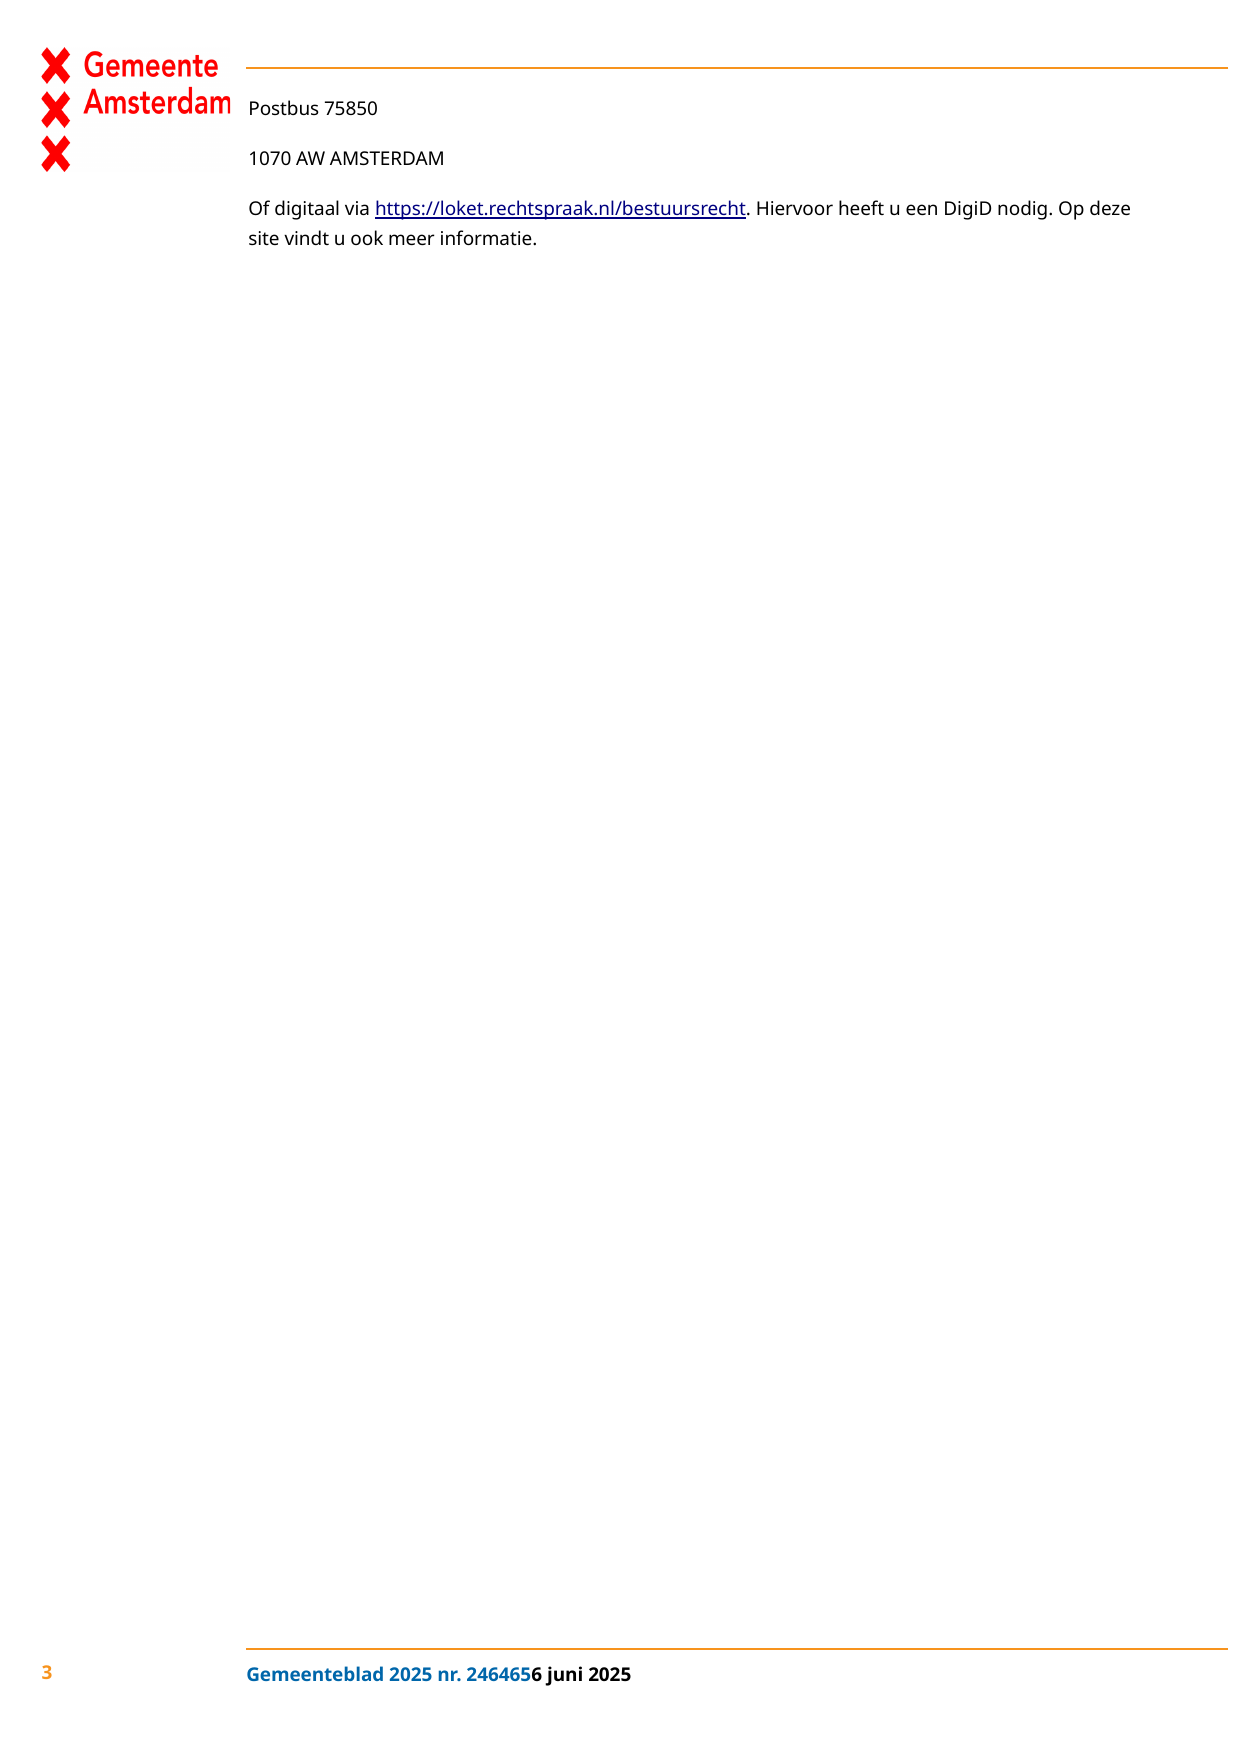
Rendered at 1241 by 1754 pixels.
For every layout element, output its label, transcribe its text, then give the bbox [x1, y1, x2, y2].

picture [41, 47, 231, 172]
text Of digitaal via https://loket.rechtspraak.nl/bestuursrecht. Hiervoor heeft u een DigiD nodig. Op deze site vindt u ook meer informatie. [248, 196, 1152, 251]
text 1070 AW AMSTERDAM [248, 145, 1152, 171]
text Postbus 75850 [248, 95, 1152, 121]
